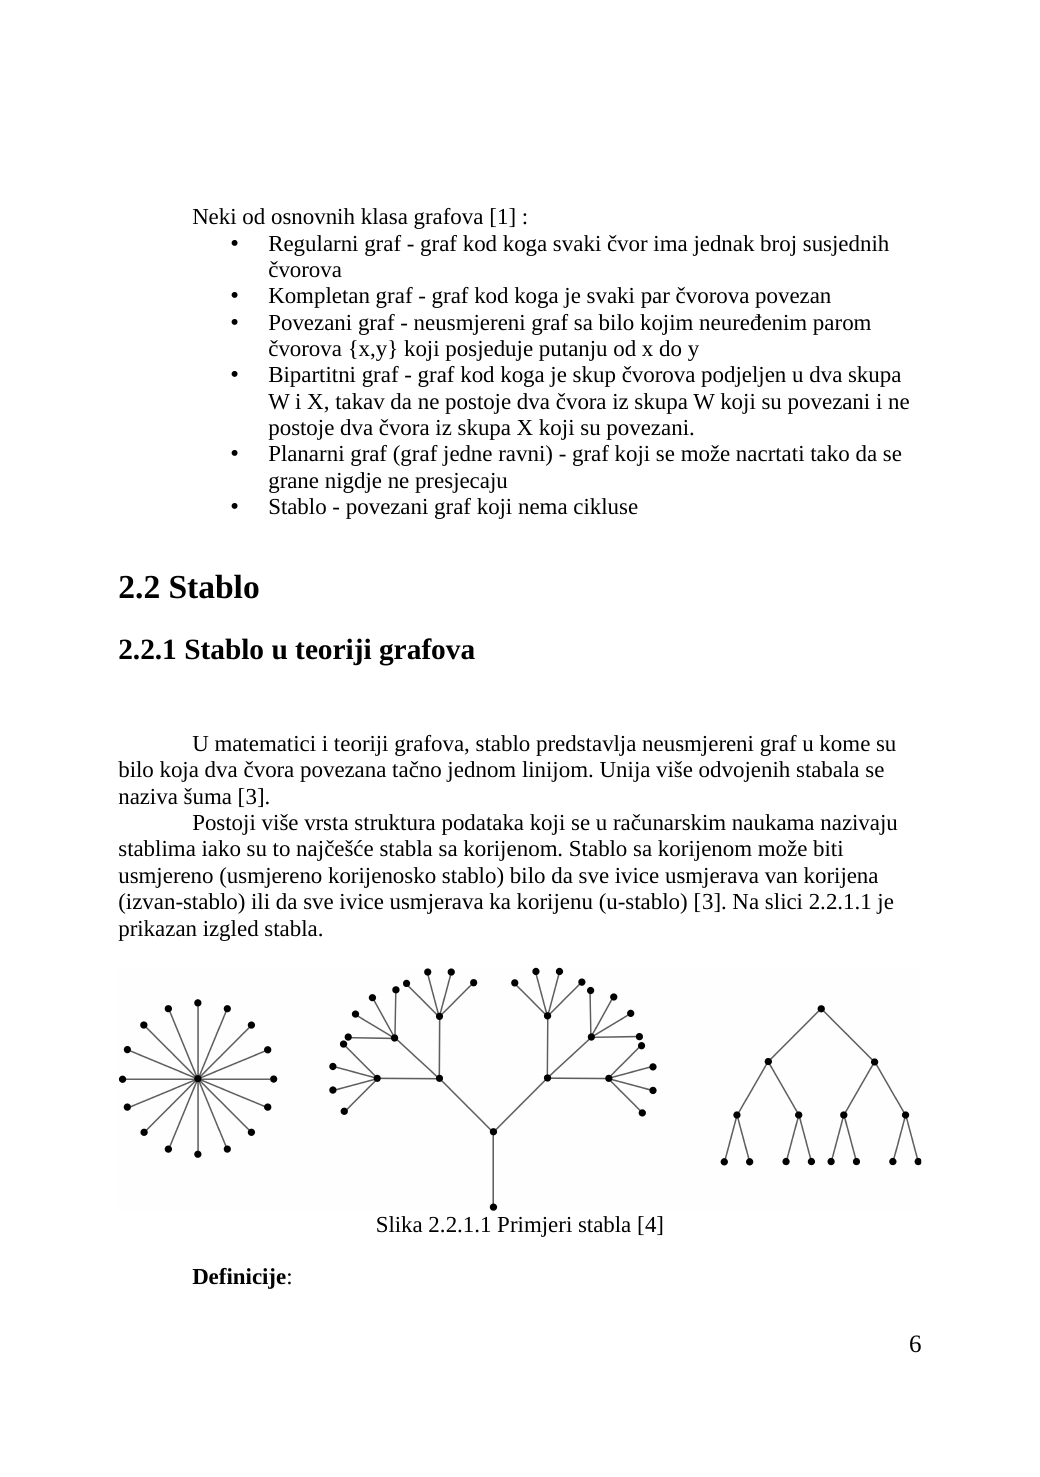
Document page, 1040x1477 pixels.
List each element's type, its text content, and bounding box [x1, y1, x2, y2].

list Planarni graf (graf jedne ravni) - graf koji se može nacrtati tako da se grane nigdje ne presjecaju [231, 440, 921, 493]
list Bipartitni graf - graf kod koga je skup čvorova podjeljen u dva skupa W i X, takav da ne postoje dva čvora iz skupa W koji su povezani i ne postoje dva čvora iz skupa X koji su povezani. [231, 361, 921, 440]
text Slika 2.2.1.1 Primjeri stabla [4] [118, 1211, 921, 1237]
list Kompletan graf - graf kod koga je svaki par čvorova povezan [231, 282, 921, 309]
list Regularni graf - graf kod koga svaki čvor ima jednak broj susjednih čvorova [231, 229, 921, 282]
text Definicije: [118, 1263, 921, 1290]
text Postoji više vrsta struktura podataka koji se u računarskim naukama nazivaju stablima iako su to najčešće stabla sa korijenom. Stablo sa korijenom može biti usmjereno (usmjereno korijenosko stablo) bilo da sve ivice usmjerava van korijena (izvan-stablo) ili da sve ivice usmjerava ka korijenu (u-stablo) [3]. Na slici 2.2.1.1 je prikazan izgled stabla. [118, 809, 921, 941]
subtitle 2.2 Stablo [118, 567, 921, 605]
subtitle 2.2.1 Stablo u teoriji grafova [118, 632, 921, 666]
text Neki od osnovnih klasa grafova [1] : [118, 203, 921, 229]
text U matematici i teoriji grafova, stablo predstavlja neusmjereni graf u kome su bilo koja dva čvora povezana tačno jednom linijom. Unija više odvojenih stabala se naziva šuma [3]. [118, 728, 921, 809]
picture [118, 967, 922, 1211]
list Povezani graf - neusmjereni graf sa bilo kojim neuređenim parom čvorova {x,y} koji posjeduje putanju od x do y [231, 309, 921, 361]
list Stablo - povezani graf koji nema cikluse [231, 493, 921, 519]
